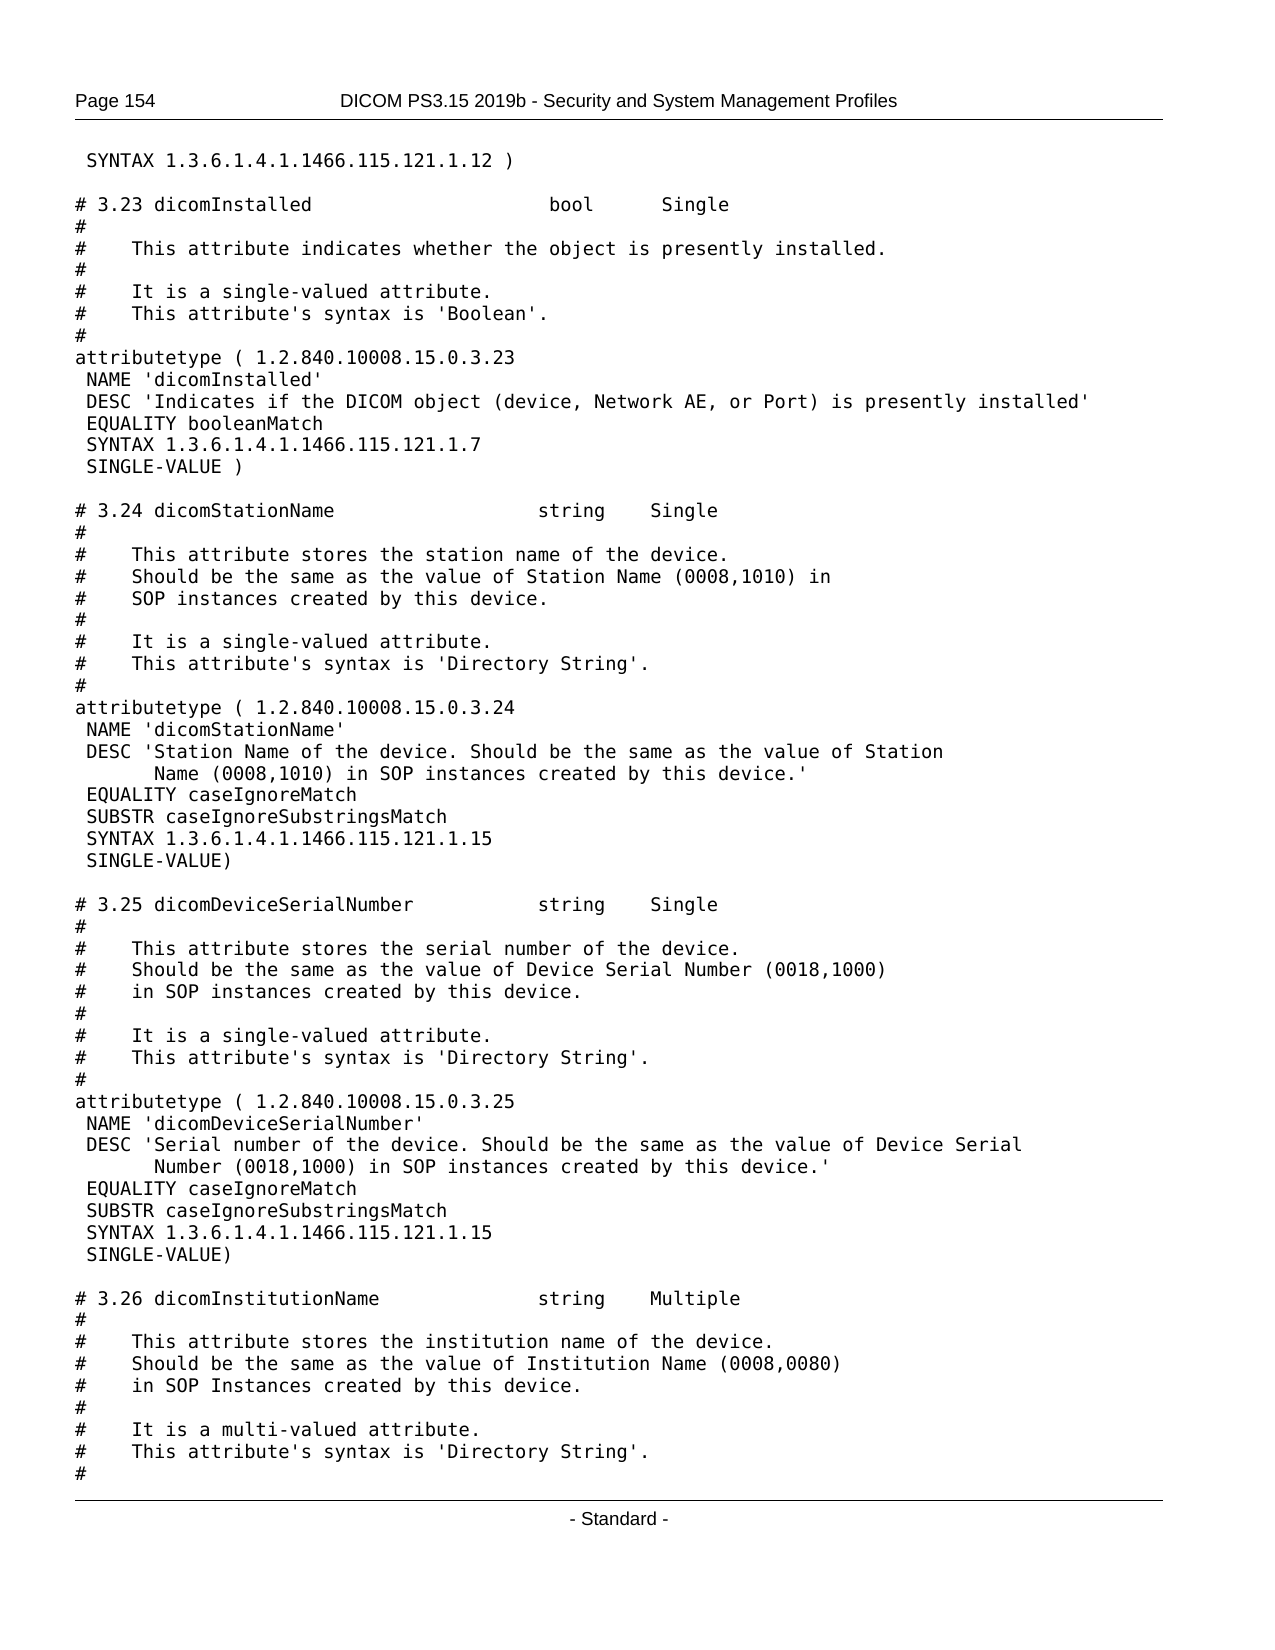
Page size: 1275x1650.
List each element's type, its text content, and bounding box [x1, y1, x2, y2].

text SYNTAX 1.3.6.1.4.1.1466.115.121.1.12 ) # 3.23 dicomInstalled bool Single # # This attribute indicates whether the object is presently installed. # # It is a single-valued attribute. # This attribute's syntax is 'Boolean'. # attributetype ( 1.2.840.10008.15.0.3.23 NAME 'dicomInstalled' DESC 'Indicates if the DICOM object (device, Network AE, or Port) is presently installed' EQUALITY booleanMatch SYNTAX 1.3.6.1.4.1.1466.115.121.1.7 SINGLE-VALUE ) # 3.24 dicomStationName string Single # # This attribute stores the station name of the device. # Should be the same as the value of Station Name (0008,1010) in # SOP instances created by this device. # # It is a single-valued attribute. # This attribute's syntax is 'Directory String'. # attributetype ( 1.2.840.10008.15.0.3.24 NAME 'dicomStationName' DESC 'Station Name of the device. Should be the same as the value of Station Name (0008,1010) in SOP instances created by this device.' EQUALITY caseIgnoreMatch SUBSTR caseIgnoreSubstringsMatch SYNTAX 1.3.6.1.4.1.1466.115.121.1.15 SINGLE-VALUE) # 3.25 dicomDeviceSerialNumber string Single # # This attribute stores the serial number of the device. # Should be the same as the value of Device Serial Number (0018,1000) # in SOP instances created by this device. # # It is a single-valued attribute. # This attribute's syntax is 'Directory String'. # attributetype ( 1.2.840.10008.15.0.3.25 NAME 'dicomDeviceSerialNumber' DESC 'Serial number of the device. Should be the same as the value of Device Serial Number (0018,1000) in SOP instances created by this device.' EQUALITY caseIgnoreMatch SUBSTR caseIgnoreSubstringsMatch SYNTAX 1.3.6.1.4.1.1466.115.121.1.15 SINGLE-VALUE) # 3.26 dicomInstitutionName string Multiple # # This attribute stores the institution name of the device. # Should be the same as the value of Institution Name (0008,0080) # in SOP Instances created by this device. # # It is a multi-valued attribute. # This attribute's syntax is 'Directory String'. # [75, 150, 1162, 1484]
